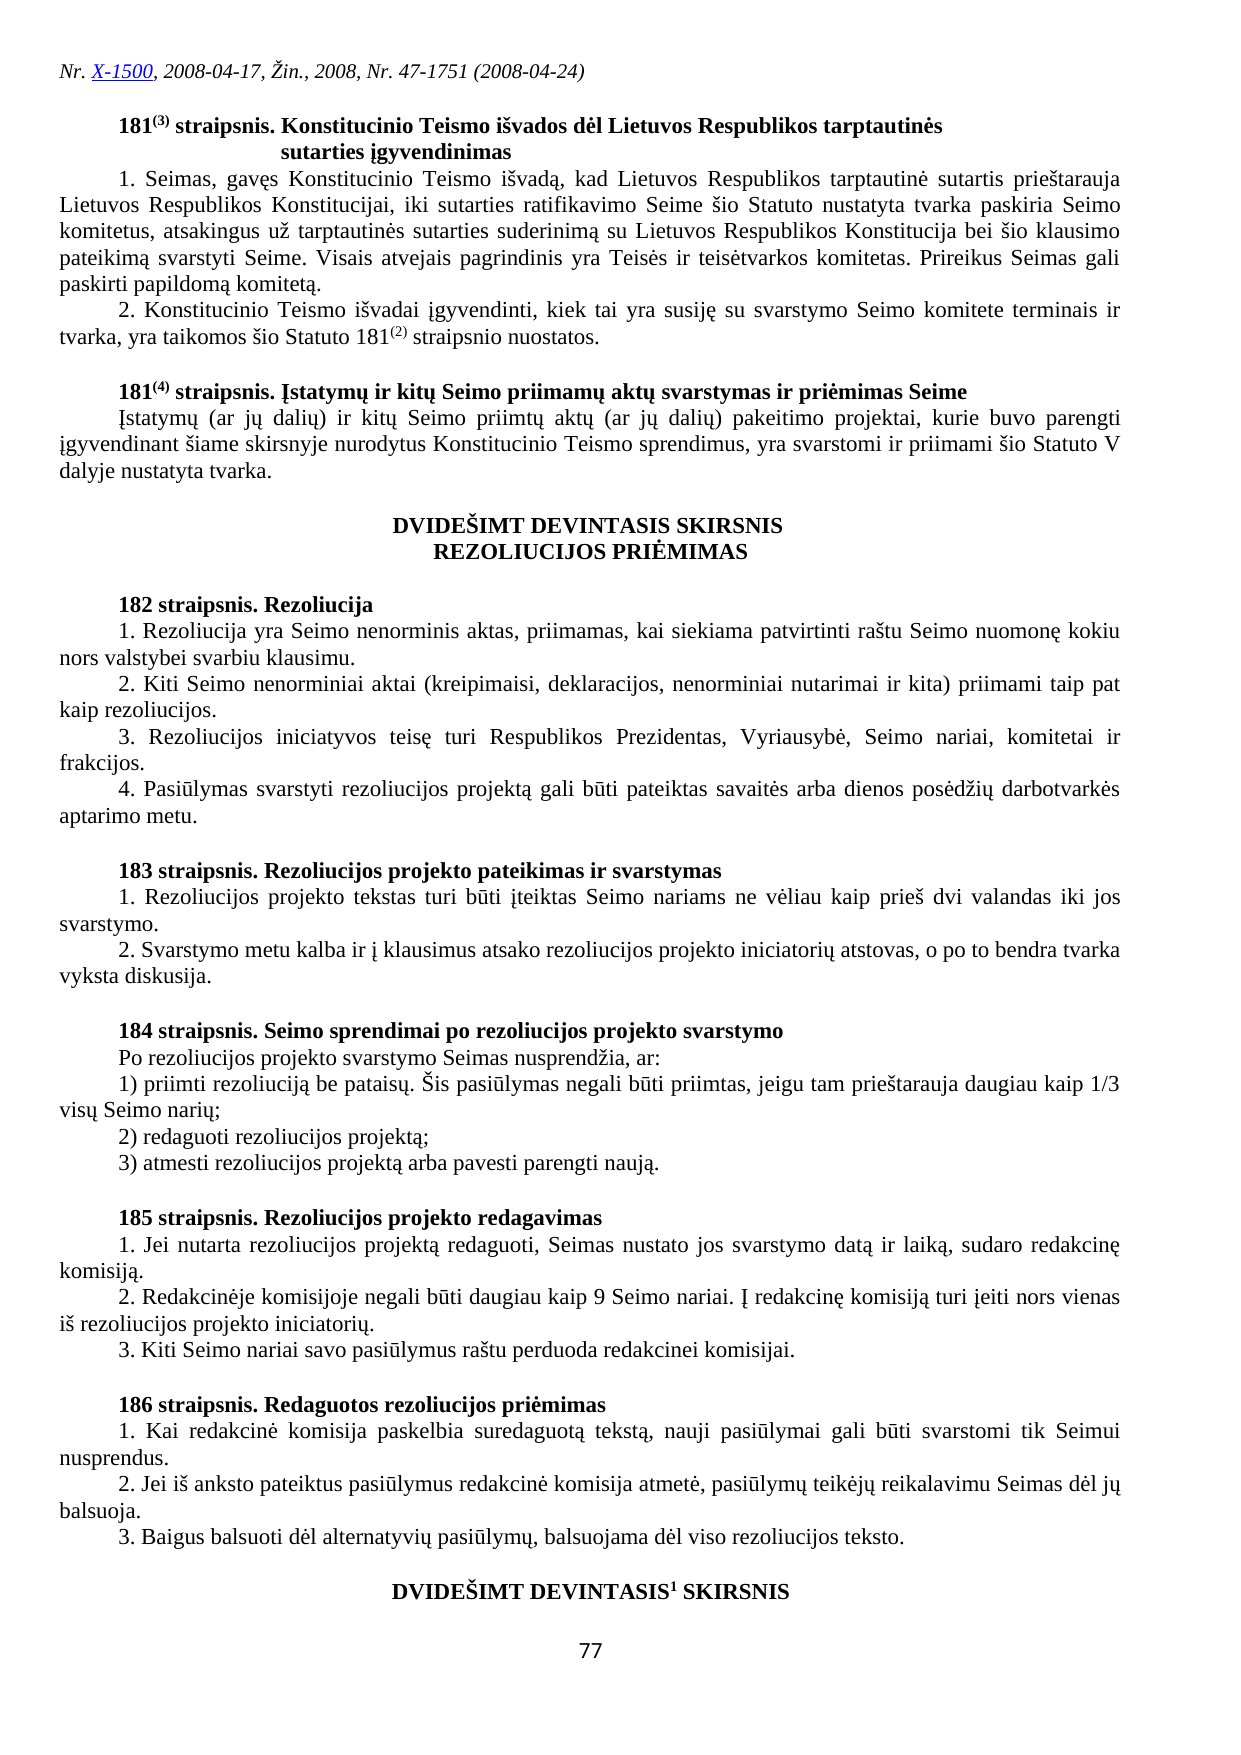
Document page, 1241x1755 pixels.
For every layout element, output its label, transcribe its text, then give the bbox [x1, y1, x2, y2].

text 2. Konstitucinio Teismo išvadai įgyvendinti, kiek tai yra susiję su svarstymo Seimo komitete terminais ir tvarka, yra taikomos šio Statuto 181(2) straipsnio nuostatos. [59, 296, 1122, 349]
text 3) atmesti rezoliucijos projektą arba pavesti parengti naują. [59, 1149, 1122, 1176]
text 2. Kiti Seimo nenorminiai aktai (kreipimaisi, deklaracijos, nenorminiai nutarimai ir kita) priimami taip pat kaip rezoliucijos. [59, 670, 1122, 723]
text 1. Seimas, gavęs Konstitucinio Teismo išvadą, kad Lietuvos Respublikos tarptautinė sutartis prieštarauja Lietuvos Respublikos Konstitucijai, iki sutarties ratifikavimo Seime šio Statuto nustatyta tvarka paskiria Seimo komitetus, atsakingus už tarptautinės sutarties suderinimą su Lietuvos Respublikos Konstitucija bei šio klausimo pateikimą svarstyti Seime. Visais atvejais pagrindinis yra Teisės ir teisėtvarkos komitetas. Prireikus Seimas gali paskirti papildomą komitetą. [59, 164, 1122, 296]
text 3. Rezoliucijos iniciatyvos teisę turi Respublikos Prezidentas, Vyriausybė, Seimo nariai, komitetai ir frakcijos. [59, 723, 1122, 776]
text 3. Baigus balsuoti dėl alternatyvių pasiūlymų, balsuojama dėl viso rezoliucijos teksto. [59, 1523, 1122, 1549]
text REZOLIUCIJOS PRIĖMIMAS [59, 538, 1122, 565]
text Įstatymų (ar jų dalių) ir kitų Seimo priimtų aktų (ar jų dalių) pakeitimo projektai, kurie buvo parengti įgyvendinant šiame skirsnyje nurodytus Konstitucinio Teismo sprendimus, yra svarstomi ir priimami šio Statuto V dalyje nustatyta tvarka. [59, 404, 1122, 483]
text 186 straipsnis. Redaguotos rezoliucijos priėmimas [59, 1391, 1122, 1418]
text 2. Redakcinėje komisijoje negali būti daugiau kaip 9 Seimo nariai. Į redakcinę komisiją turi įeiti nors vienas iš rezoliucijos projekto iniciatorių. [59, 1283, 1122, 1336]
text 185 straipsnis. Rezoliucijos projekto redagavimas [59, 1204, 1122, 1231]
text DVIDEŠIMT DEVINTASIS SKIRSNIS [59, 512, 1122, 538]
text 184 straipsnis. Seimo sprendimai po rezoliucijos projekto svarstymo [59, 1017, 1122, 1044]
text 181(4) straipsnis. Įstatymų ir kitų Seimo priimamų aktų svarstymas ir priėmimas Seime [59, 378, 1122, 404]
text 2) redaguoti rezoliucijos projektą; [59, 1123, 1122, 1149]
text 3. Kiti Seimo nariai savo pasiūlymus raštu perduoda redakcinei komisijai. [59, 1336, 1122, 1362]
text 2. Jei iš anksto pateiktus pasiūlymus redakcinė komisija atmetė, pasiūlymų teikėjų reikalavimu Seimas dėl jų balsuoja. [59, 1470, 1122, 1523]
text 2. Svarstymo metu kalba ir į klausimus atsako rezoliucijos projekto iniciatorių atstovas, o po to bendra tvarka vyksta diskusija. [59, 936, 1122, 989]
text 1. Jei nutarta rezoliucijos projektą redaguoti, Seimas nustato jos svarstymo datą ir laiką, sudaro redakcinę komisiją. [59, 1231, 1122, 1283]
text 1. Kai redakcinė komisija paskelbia suredaguotą tekstą, nauji pasiūlymai gali būti svarstomi tik Seimui nusprendus. [59, 1418, 1122, 1470]
text DVIDEŠIMT DEVINTASIS1 SKIRSNIS [59, 1578, 1122, 1604]
text 182 straipsnis. Rezoliucija [59, 591, 1122, 617]
text 1. Rezoliucijos projekto tekstas turi būti įteiktas Seimo nariams ne vėliau kaip prieš dvi valandas iki jos svarstymo. [59, 883, 1122, 936]
text 181(3) straipsnis. Konstitucinio Teismo išvados dėl Lietuvos Respublikos tarptautinės [59, 112, 1122, 138]
text sutarties įgyvendinimas [59, 138, 1122, 164]
text 183 straipsnis. Rezoliucijos projekto pateikimas ir svarstymas [59, 857, 1122, 883]
text 4. Pasiūlymas svarstyti rezoliucijos projektą gali būti pateiktas savaitės arba dienos posėdžių darbotvarkės aptarimo metu. [59, 776, 1122, 828]
text Po rezoliucijos projekto svarstymo Seimas nusprendžia, ar: [59, 1044, 1122, 1070]
text 1) priimti rezoliuciją be pataisų. Šis pasiūlymas negali būti priimtas, jeigu tam prieštarauja daugiau kaip 1/3 visų Seimo narių; [59, 1070, 1122, 1123]
text Nr. X-1500, 2008-04-17, Žin., 2008, Nr. 47-1751 (2008-04-24) [59, 59, 1122, 83]
text 1. Rezoliucija yra Seimo nenorminis aktas, priimamas, kai siekiama patvirtinti raštu Seimo nuomonę kokiu nors valstybei svarbiu klausimu. [59, 617, 1122, 670]
